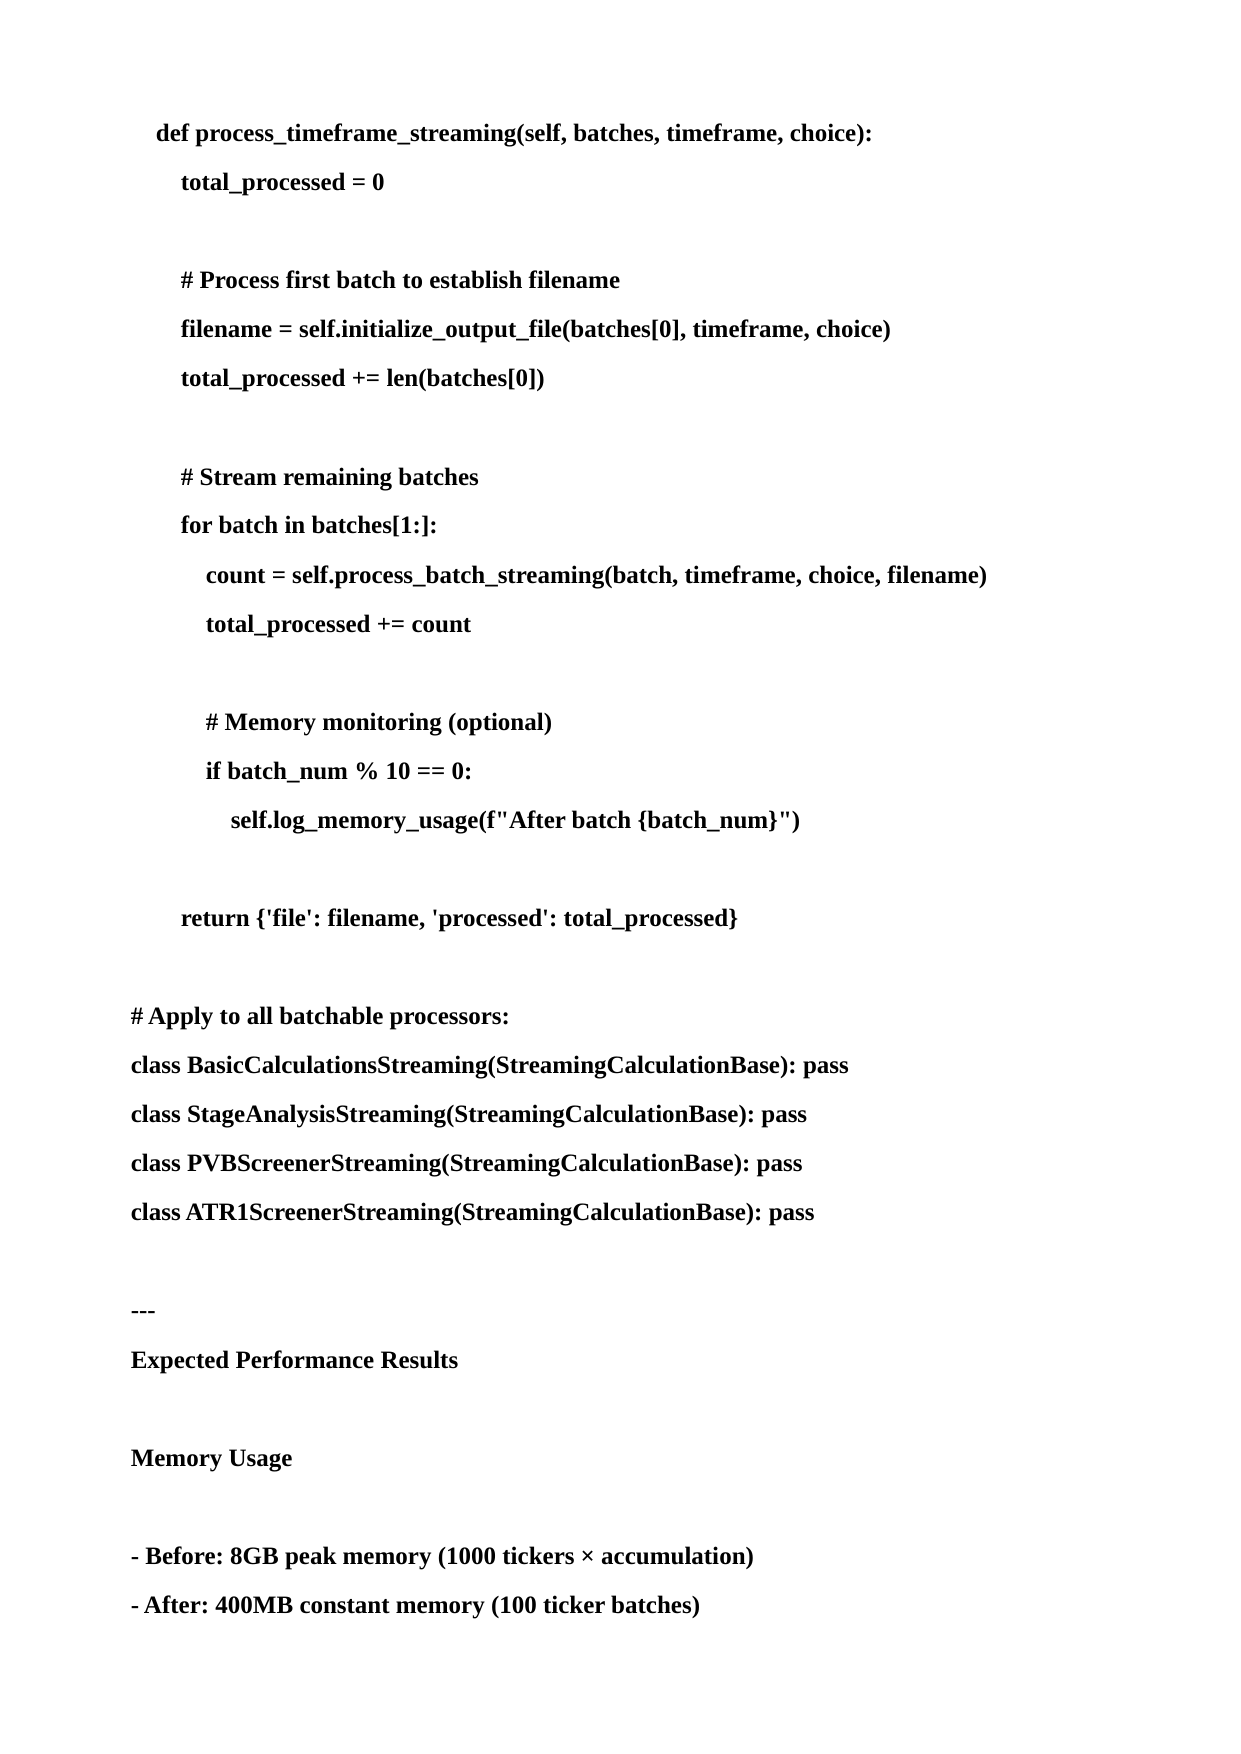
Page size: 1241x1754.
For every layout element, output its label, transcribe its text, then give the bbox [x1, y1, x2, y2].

text total_processed += count [118, 609, 1122, 637]
text if batch_num % 10 == 0: [118, 756, 1122, 785]
text filename = self.initialize_output_file(batches[0], timeframe, choice) [118, 314, 1122, 343]
text self.log_memory_usage(f"After batch {batch_num}") [118, 805, 1122, 834]
text class StageAnalysisStreaming(StreamingCalculationBase): pass [118, 1099, 1122, 1128]
text class PVBScreenerStreaming(StreamingCalculationBase): pass [118, 1148, 1122, 1177]
text count = self.process_batch_streaming(batch, timeframe, choice, filename) [118, 560, 1122, 588]
text total_processed += len(batches[0]) [118, 363, 1122, 392]
text # Apply to all batchable processors: [118, 1001, 1122, 1030]
text Memory Usage [118, 1443, 1122, 1472]
text # Memory monitoring (optional) [118, 707, 1122, 736]
text - Before: 8GB peak memory (1000 tickers × accumulation) [118, 1541, 1122, 1570]
text def process_timeframe_streaming(self, batches, timeframe, choice): [118, 118, 1122, 147]
text for batch in batches[1:]: [118, 511, 1122, 539]
text # Stream remaining batches [118, 462, 1122, 490]
text --- [118, 1296, 1122, 1324]
text Expected Performance Results [118, 1345, 1122, 1373]
text return {'file': filename, 'processed': total_processed} [118, 903, 1122, 932]
text # Process first batch to establish filename [118, 265, 1122, 294]
text - After: 400MB constant memory (100 ticker batches) [118, 1590, 1122, 1619]
text class BasicCalculationsStreaming(StreamingCalculationBase): pass [118, 1050, 1122, 1079]
text class ATR1ScreenerStreaming(StreamingCalculationBase): pass [118, 1197, 1122, 1226]
text total_processed = 0 [118, 167, 1122, 196]
